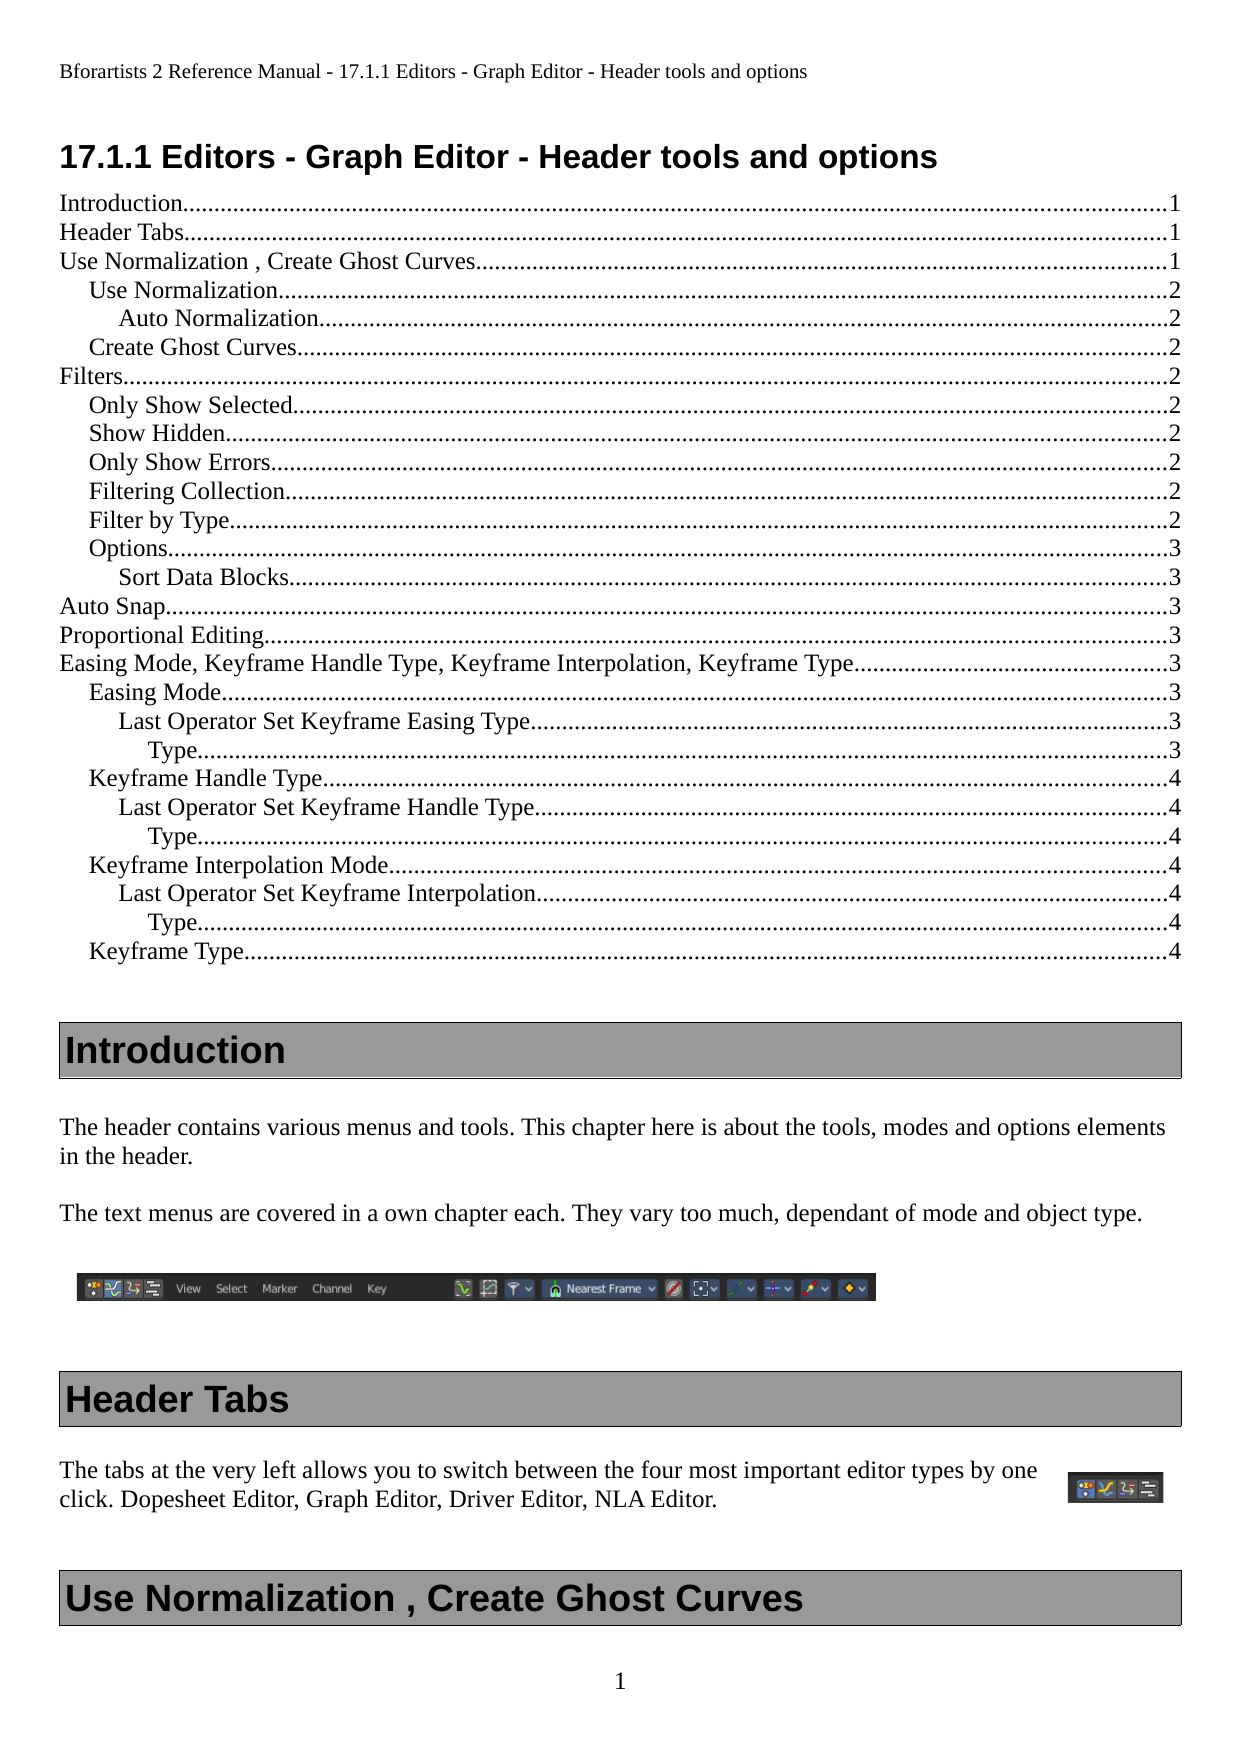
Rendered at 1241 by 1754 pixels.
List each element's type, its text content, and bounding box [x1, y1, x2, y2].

text Easing Mode, Keyframe Handle Type, Keyframe Interpolation, Keyframe Type 3 [59, 648, 1181, 677]
text Introduction 1 [59, 188, 1181, 217]
text Use Normalization , Create Ghost Curves 1 [59, 246, 1181, 275]
text Create Ghost Curves 2 [88, 332, 1181, 361]
text Sort Data Blocks 3 [118, 562, 1181, 591]
text Only Show Errors 2 [88, 447, 1181, 476]
picture [76, 1273, 876, 1301]
text Last Operator Set Keyframe Interpolation 4 [118, 878, 1181, 907]
table_header Introduction [60, 1023, 1181, 1077]
text The header contains various menus and tools. This chapter here is about the tools, modes and options elements in the header. [59, 1112, 1181, 1169]
text Easing Mode 3 [88, 677, 1181, 706]
text Auto Normalization 2 [118, 303, 1181, 332]
picture [1067, 1472, 1164, 1503]
subtitle 17.1.1 Editors - Graph Editor - Header tools and options [59, 138, 1181, 176]
text The tabs at the very left allows you to switch between the four most important editor types by one click. Dopesheet Editor, Graph Editor, Driver Editor, NLA Editor. [59, 1455, 1181, 1512]
text Filters 2 [59, 361, 1181, 390]
text Auto Snap 3 [59, 591, 1181, 620]
text Keyframe Type 4 [88, 936, 1181, 965]
text Keyframe Handle Type 4 [88, 763, 1181, 792]
text Show Hidden 2 [88, 418, 1181, 447]
text Type 4 [147, 821, 1181, 850]
text Filter by Type 2 [88, 505, 1181, 533]
text Only Show Selected 2 [88, 390, 1181, 418]
text Proportional Editing 3 [59, 620, 1181, 648]
table_header Header Tabs [60, 1372, 1181, 1426]
text Use Normalization 2 [88, 275, 1181, 303]
table_header Use Normalization , Create Ghost Curves [60, 1571, 1181, 1625]
text Last Operator Set Keyframe Easing Type 3 [118, 706, 1181, 735]
text Last Operator Set Keyframe Handle Type 4 [118, 792, 1181, 821]
text Keyframe Interpolation Mode 4 [88, 850, 1181, 878]
text Type 3 [147, 735, 1181, 763]
text Type 4 [147, 907, 1181, 936]
text Options 3 [88, 533, 1181, 562]
text Header Tabs 1 [59, 217, 1181, 246]
text The text menus are covered in a own chapter each. They vary too much, dependant of mode and object type. [59, 1198, 1181, 1227]
text Filtering Collection 2 [88, 476, 1181, 505]
